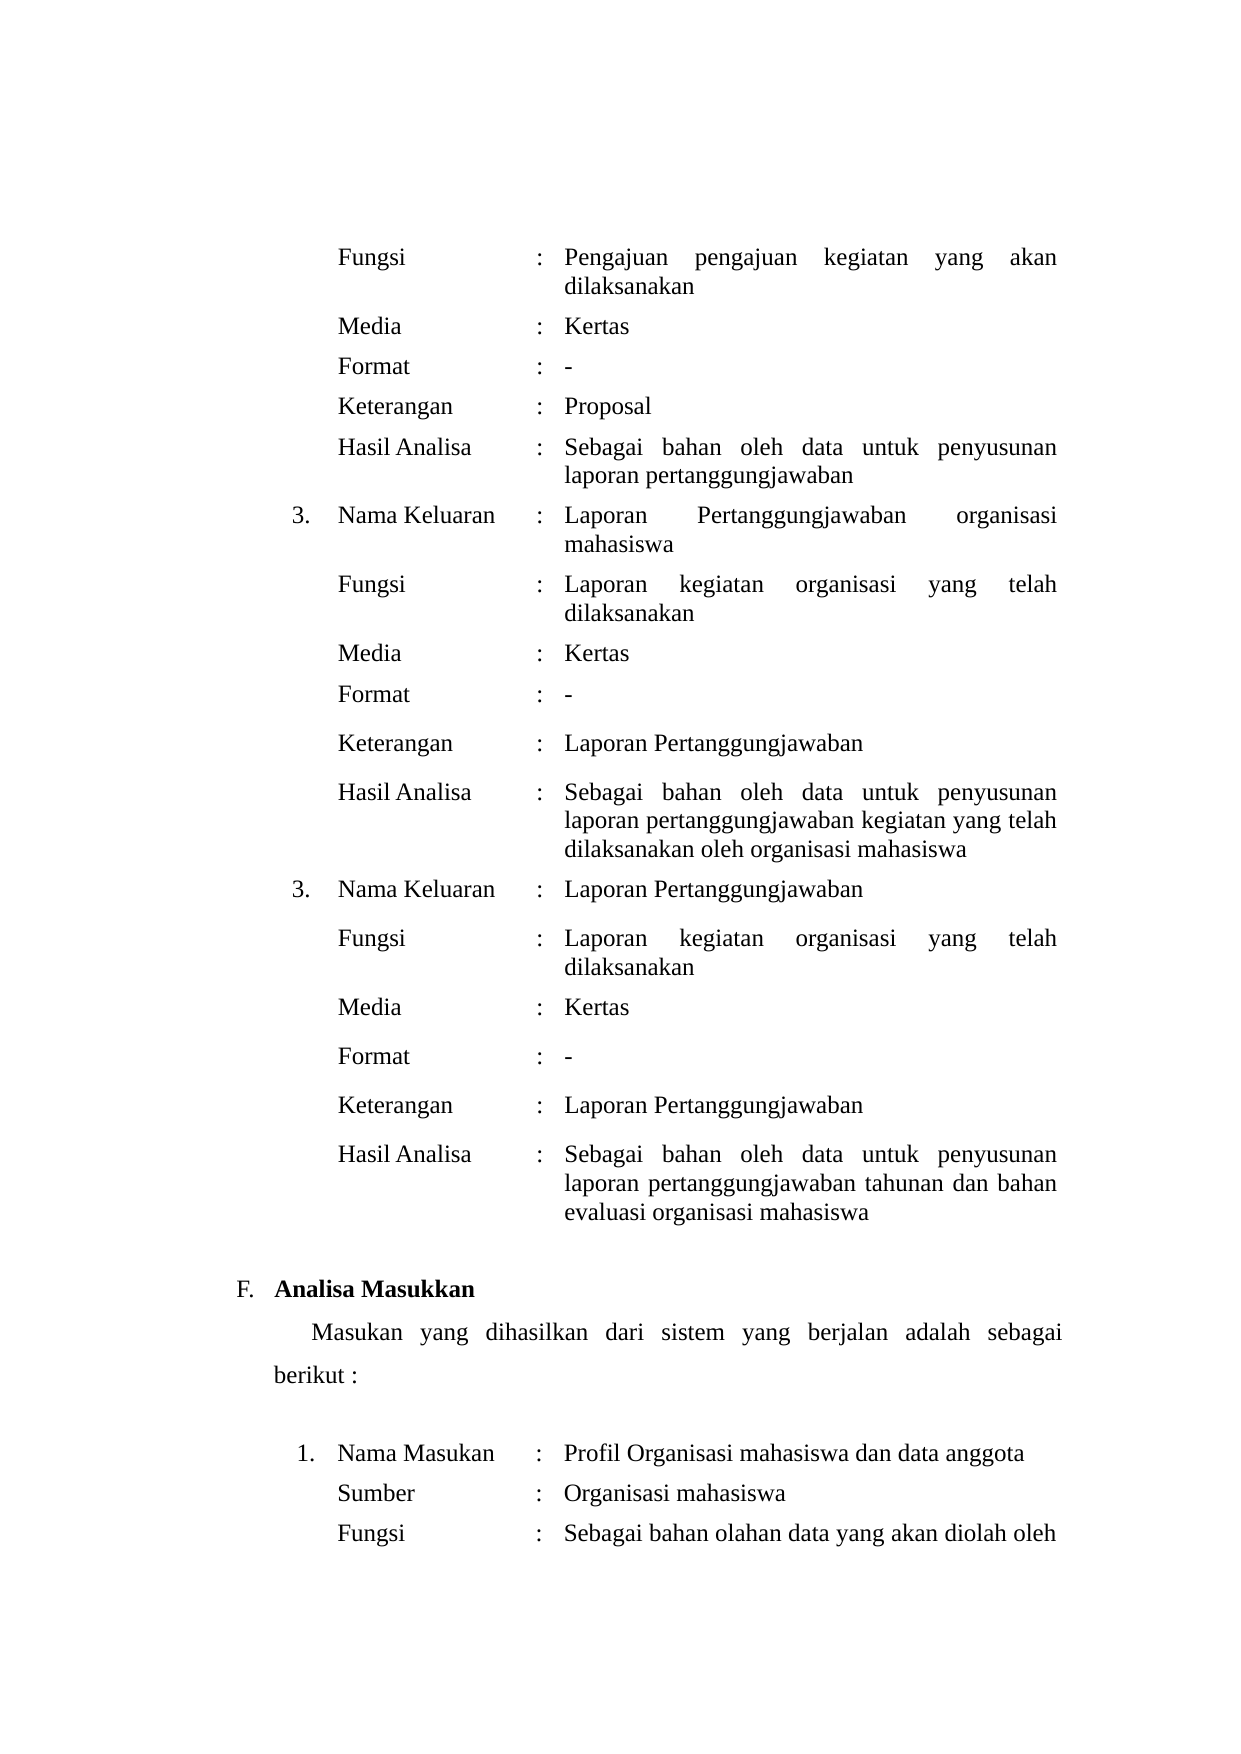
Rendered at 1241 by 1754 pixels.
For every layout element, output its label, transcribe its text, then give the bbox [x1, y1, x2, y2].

table_cell Organisasi mahasiswa [558, 1473, 1062, 1513]
table_cell Laporan Pertanggungjawaban [558, 1084, 1063, 1133]
table_cell Kertas [558, 986, 1063, 1035]
table_cell : [530, 1513, 558, 1553]
table_cell : [530, 1035, 558, 1084]
table_cell - [558, 1035, 1063, 1084]
table_cell [286, 633, 332, 673]
table_cell : [530, 986, 558, 1035]
table_cell Hasil Analisa [332, 426, 530, 495]
table_cell : [530, 722, 558, 771]
table_cell Sebagai bahan oleh data untuk penyusunan laporan pertanggungjawaban tahunan dan bahan evaluasi organisasi mahasiswa [558, 1133, 1063, 1231]
table_cell [286, 564, 332, 633]
table_cell Fungsi [332, 564, 530, 633]
table_cell : [530, 305, 558, 345]
table_cell Laporan Pertanggungjawaban organisasi mahasiswa [558, 495, 1063, 564]
table_cell [286, 305, 332, 345]
table_cell [286, 386, 332, 426]
table_cell : [530, 771, 558, 868]
text Masukan yang dihasilkan dari sistem yang berjalan adalah sebagai berikut : [274, 1317, 1063, 1389]
table_cell : [530, 918, 558, 986]
table_cell Format [332, 673, 530, 722]
table_cell Fungsi [332, 236, 530, 305]
table_cell Hasil Analisa [332, 1133, 530, 1231]
table_cell : [530, 1133, 558, 1231]
table_cell : [530, 564, 558, 633]
table_cell Fungsi [332, 918, 530, 986]
list Analisa Masukkan [236, 1274, 1063, 1303]
table_cell Kertas [558, 305, 1063, 345]
table_header Profil Organisasi mahasiswa dan data anggota [558, 1432, 1062, 1472]
table_cell [286, 918, 332, 986]
table_cell [286, 1084, 332, 1133]
table_cell : [530, 869, 558, 917]
table_cell [286, 986, 332, 1035]
table_header Nama Masukan [331, 1432, 530, 1472]
table_cell : [530, 236, 558, 305]
table_cell Hasil Analisa [332, 771, 530, 868]
table_cell Format [332, 345, 530, 386]
table_cell Nama Keluaran [332, 869, 530, 917]
table_cell 3. [286, 495, 332, 564]
table_cell Fungsi [331, 1513, 530, 1553]
table_cell [291, 1513, 331, 1553]
table_cell Keterangan [332, 722, 530, 771]
table_cell - [558, 673, 1063, 722]
table_cell Keterangan [332, 1084, 530, 1133]
table_cell Sebagai bahan oleh data untuk penyusunan laporan pertanggungjawaban [558, 426, 1063, 495]
table_cell 3. [286, 869, 332, 917]
table_cell : [530, 1473, 558, 1513]
table_cell Kertas [558, 633, 1063, 673]
table_cell Pengajuan pengajuan kegiatan yang akan dilaksanakan [558, 236, 1063, 305]
table_cell Laporan Pertanggungjawaban [558, 722, 1063, 771]
table_cell : [530, 495, 558, 564]
table_header 1. [291, 1432, 331, 1472]
table_cell [286, 722, 332, 771]
table_cell [286, 771, 332, 868]
table_cell Keterangan [332, 386, 530, 426]
table_cell [286, 426, 332, 495]
table_cell Proposal [558, 386, 1063, 426]
table_cell Sebagai bahan olahan data yang akan diolah oleh [558, 1513, 1062, 1553]
table_cell : [530, 633, 558, 673]
table_cell Format [332, 1035, 530, 1084]
table_cell - [558, 345, 1063, 386]
table_cell Media [332, 633, 530, 673]
table_cell Sebagai bahan oleh data untuk penyusunan laporan pertanggungjawaban kegiatan yang telah dilaksanakan oleh organisasi mahasiswa [558, 771, 1063, 868]
table_cell [291, 1473, 331, 1513]
table_cell Nama Keluaran [332, 495, 530, 564]
table_header : [530, 1432, 558, 1472]
table_cell [286, 673, 332, 722]
table_cell Sumber [331, 1473, 530, 1513]
table_cell : [530, 673, 558, 722]
table_cell Media [332, 986, 530, 1035]
table_cell Media [332, 305, 530, 345]
table_cell : [530, 345, 558, 386]
table_cell : [530, 426, 558, 495]
table_cell Laporan Pertanggungjawaban [558, 869, 1063, 917]
table_cell [286, 345, 332, 386]
table_cell Laporan kegiatan organisasi yang telah dilaksanakan [558, 918, 1063, 986]
table_cell [286, 236, 332, 305]
table_cell [286, 1035, 332, 1084]
table_cell : [530, 386, 558, 426]
table_cell : [530, 1084, 558, 1133]
table_cell [286, 1133, 332, 1231]
table_cell Laporan kegiatan organisasi yang telah dilaksanakan [558, 564, 1063, 633]
